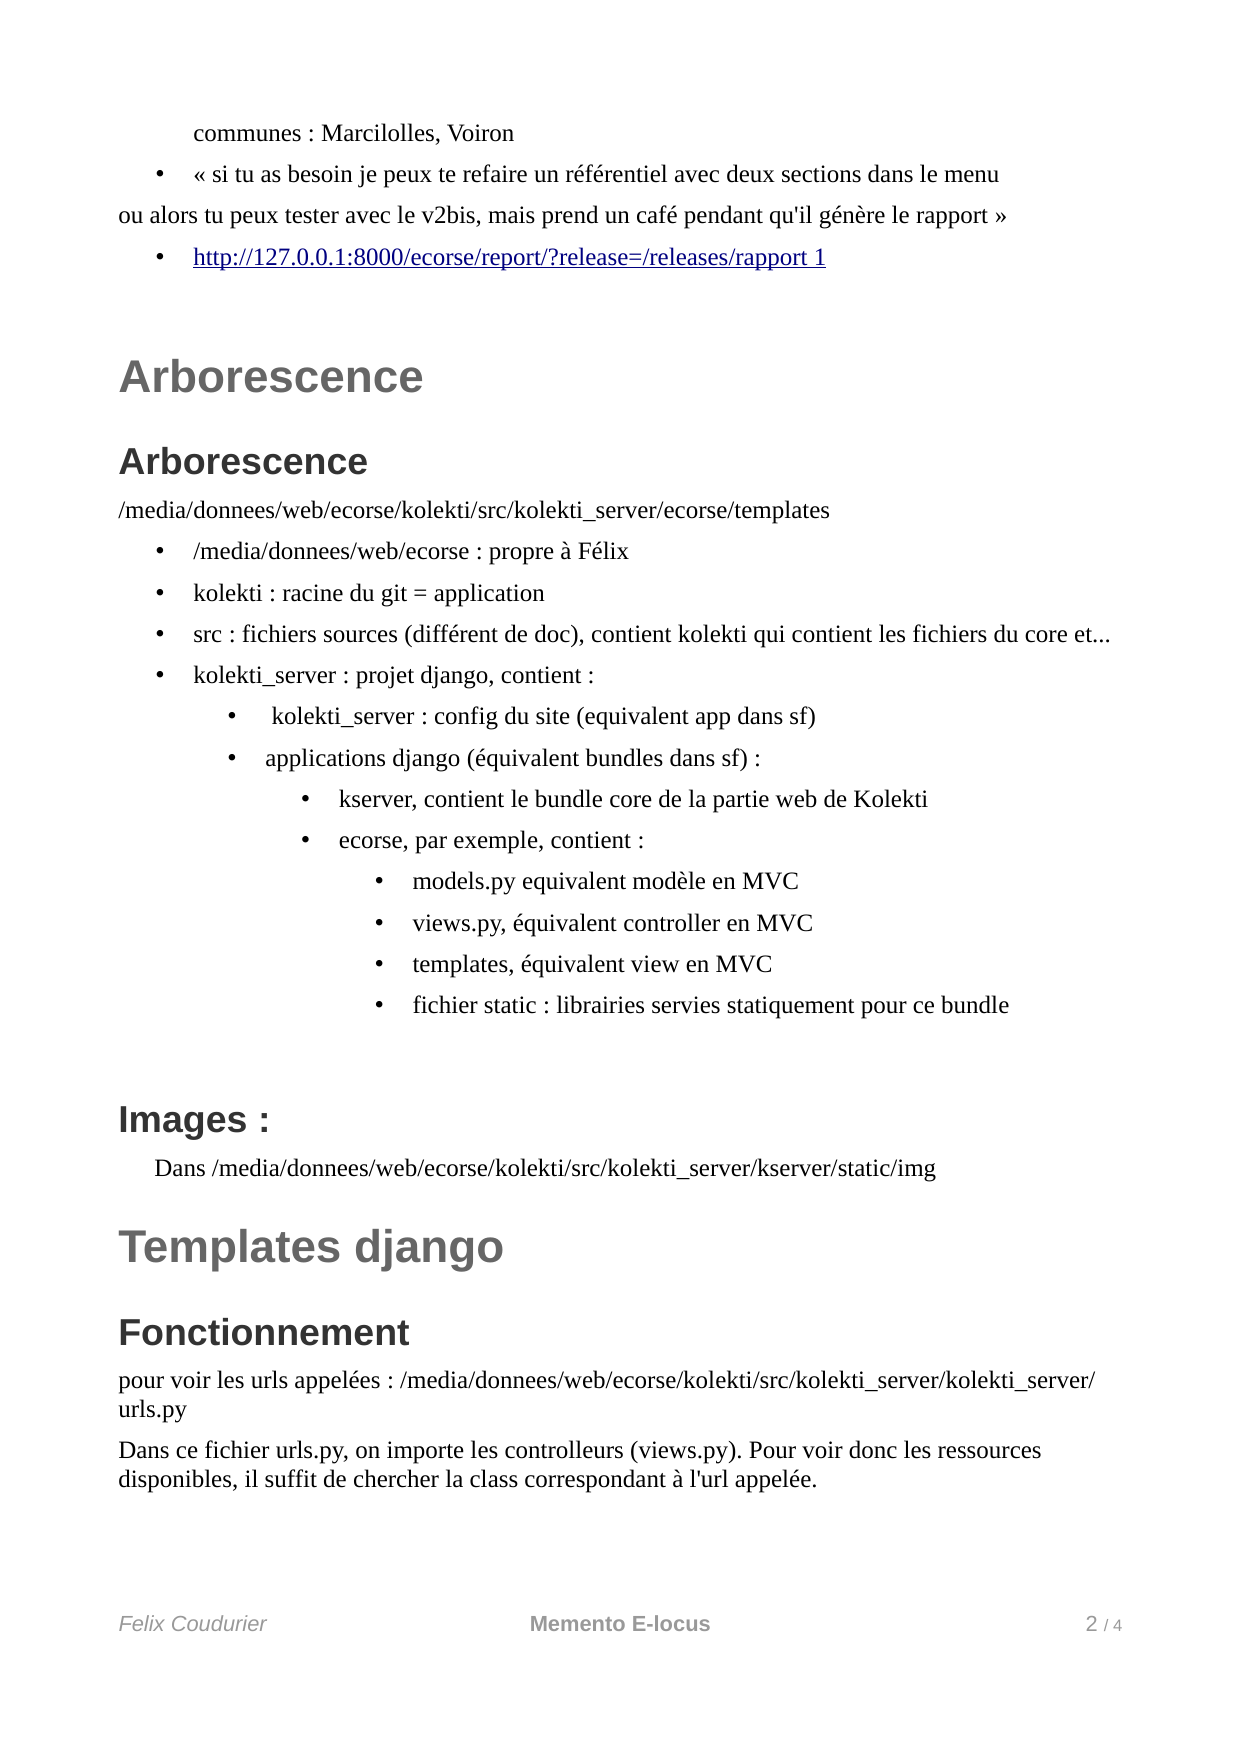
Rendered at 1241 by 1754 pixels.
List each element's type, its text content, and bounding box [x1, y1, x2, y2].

subtitle Arborescence [118, 349, 1122, 402]
list ecorse, par exemple, contient : [301, 825, 1122, 854]
subtitle Fonctionnement [118, 1310, 1122, 1353]
subtitle Images : [118, 1098, 1122, 1141]
list views.py, équivalent controller en MVC [375, 908, 1122, 936]
text ou alors tu peux tester avec le v2bis, mais prend un café pendant qu'il génère le rapport » [118, 201, 1122, 229]
text Dans /media/donnees/web/ecorse/kolekti/src/kolekti_server/kserver/static/img [154, 1153, 1122, 1182]
text pour voir les urls appelées : /media/donnees/web/ecorse/kolekti/src/kolekti_server/kolekti_server/urls.py [118, 1365, 1122, 1423]
text Dans ce fichier urls.py, on importe les controlleurs (views.py). Pour voir donc les ressources disponibles, il suffit de chercher la class correspondant à l'url appelée. [118, 1435, 1122, 1493]
list models.py equivalent modèle en MVC [375, 866, 1122, 895]
subtitle Arborescence [118, 439, 1122, 483]
list applications django (équivalent bundles dans sf) : [228, 743, 1122, 771]
list kserver, contient le bundle core de la partie web de Kolekti [301, 784, 1122, 813]
list « si tu as besoin je peux te refaire un référentiel avec deux sections dans le menu [156, 159, 1122, 188]
list /media/donnees/web/ecorse : propre à Félix [156, 536, 1122, 565]
text /media/donnees/web/ecorse/kolekti/src/kolekti_server/ecorse/templates [118, 495, 1122, 524]
list communes : Marcilolles, Voiron [156, 118, 1122, 147]
list templates, équivalent view en MVC [375, 949, 1122, 978]
list kolekti_server : config du site (equivalent app dans sf) [228, 701, 1122, 730]
list fichier static : librairies servies statiquement pour ce bundle [375, 990, 1122, 1019]
list kolekti_server : projet django, contient : [156, 660, 1122, 689]
list http://127.0.0.1:8000/ecorse/report/?release=/releases/rapport 1 [156, 242, 1122, 271]
subtitle Templates django [118, 1219, 1122, 1272]
list kolekti : racine du git = application [156, 578, 1122, 606]
list src : fichiers sources (différent de doc), contient kolekti qui contient les fichiers du core et... [156, 619, 1122, 648]
